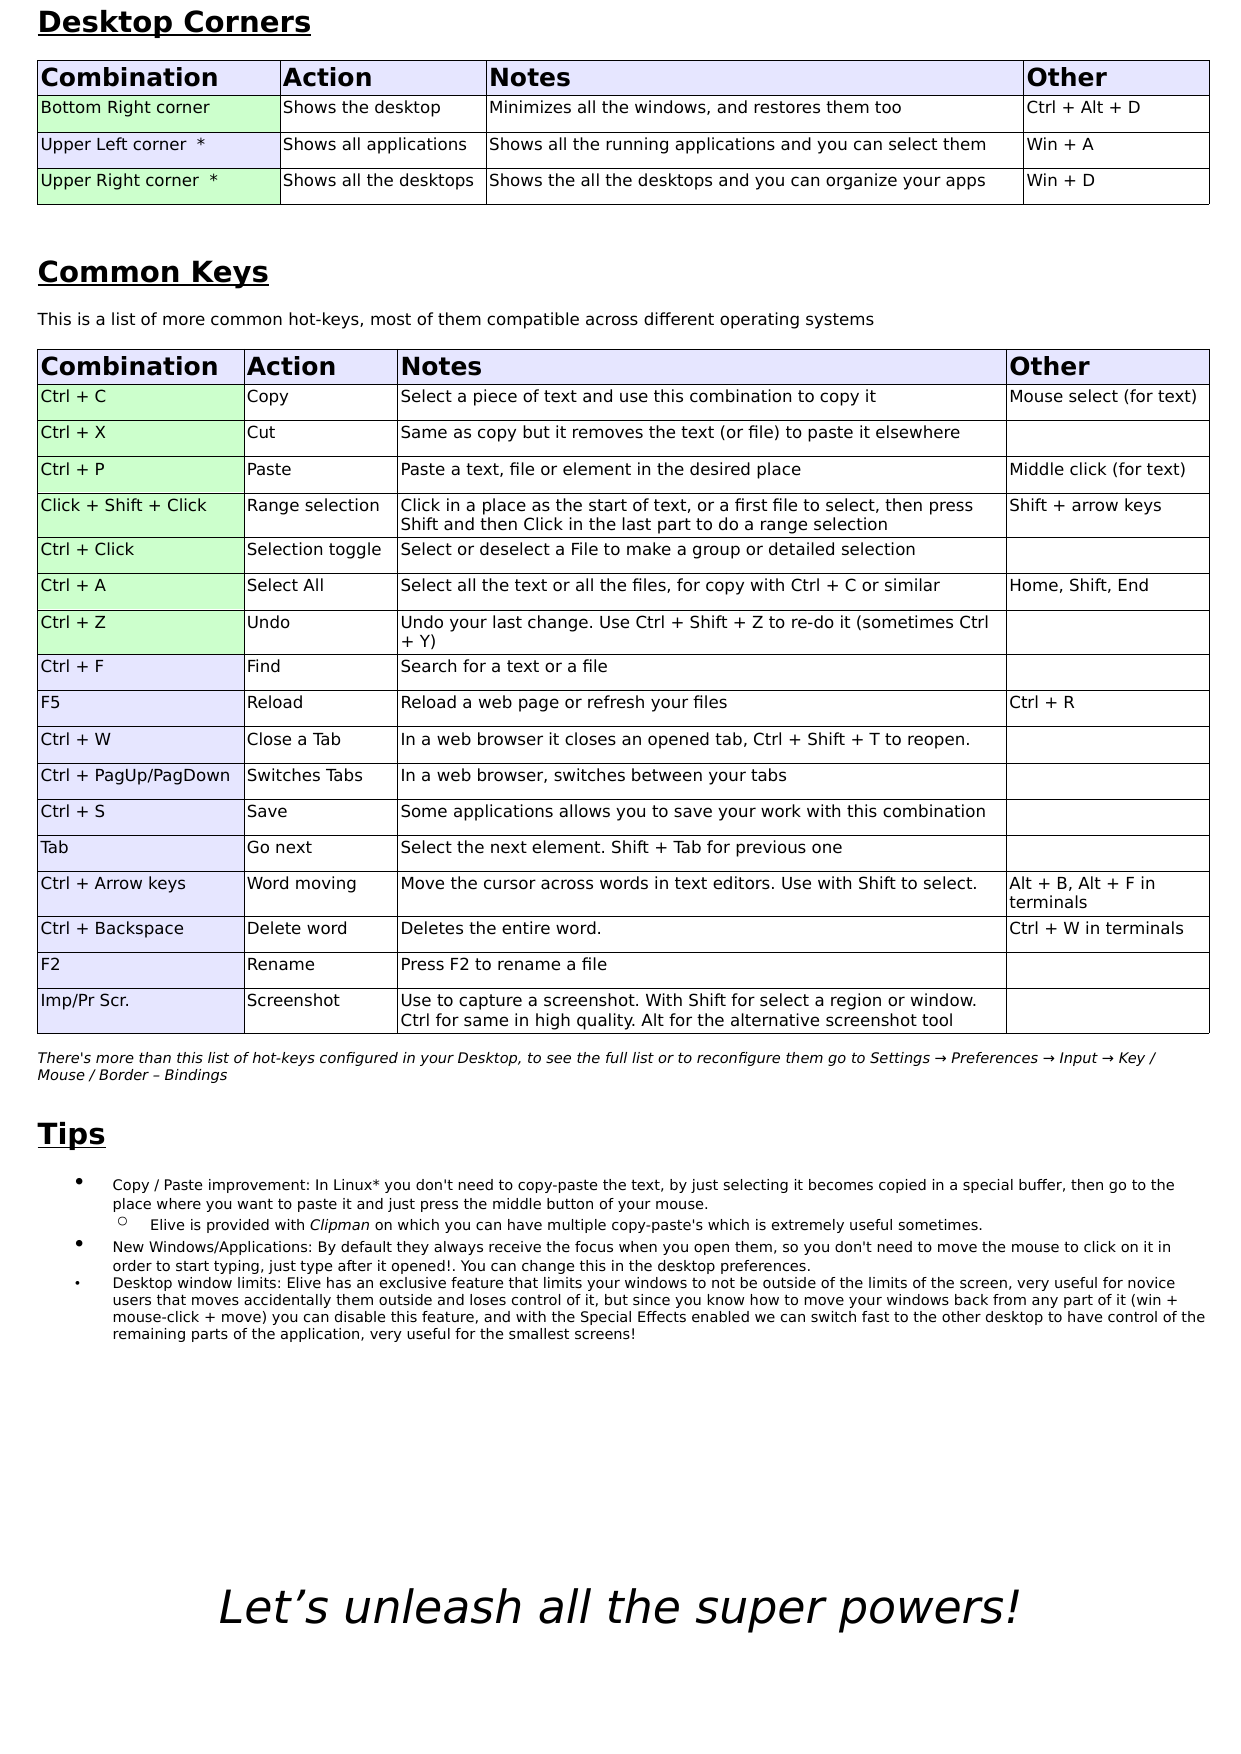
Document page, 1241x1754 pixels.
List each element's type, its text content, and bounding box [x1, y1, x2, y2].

table_cell [1007, 989, 1209, 1033]
table_cell Switches Tabs [245, 764, 397, 799]
table_cell Mouse select (for text) [1007, 385, 1209, 420]
table_cell Shift + arrow keys [1007, 494, 1209, 537]
table_cell Ctrl + R [1007, 691, 1209, 726]
table_cell Select or deselect a File to make a group or detailed selection [398, 538, 1006, 573]
table_cell Ctrl + X [38, 421, 244, 456]
table_cell [1007, 953, 1209, 988]
table_header Notes [487, 61, 1023, 95]
table_cell Win + D [1024, 169, 1209, 204]
table_cell Ctrl + Backspace [38, 917, 244, 952]
table_cell Undo your last change. Use Ctrl + Shift + Z to re-do it (sometimes Ctrl + Y) [398, 611, 1006, 654]
table_cell Copy [245, 385, 397, 420]
table_cell Ctrl + Alt + D [1024, 96, 1209, 132]
table_cell Some applications allows you to save your work with this combination [398, 800, 1006, 835]
table_cell Press F2 to rename a file [398, 953, 1006, 988]
table_header Action [281, 61, 486, 95]
table_cell [1007, 764, 1209, 799]
text This is a list of more common hot-keys, most of them compatible across different operating systems [37, 310, 1209, 329]
list Desktop window limits: Elive has an exclusive feature that limits your windows to not be outside of the limits of the screen, very useful for novice users that moves accidentally them outside and loses control of it, but since you know how to move your windows back from any part of it (win + mouse-click + move) you can disable this feature, and with the Special Effects enabled we can switch fast to the other desktop to have control of the remaining parts of the application, very useful for the smallest screens! [75, 1275, 1209, 1343]
text Tips [37, 1118, 1209, 1152]
list New Windows/Applications: By default they always receive the focus when you open them, so you don't need to move the mouse to click on it in order to start typing, just type after it opened!. You can change this in the desktop preferences. [75, 1235, 1209, 1275]
table_cell Imp/Pr Scr. [38, 989, 244, 1033]
table_cell Upper Right corner * [38, 169, 280, 204]
text Desktop Corners [37, 5, 1209, 39]
table_cell Paste a text, file or element in the desired place [398, 457, 1006, 492]
table_cell Bottom Right corner [38, 96, 280, 132]
table_cell F2 [38, 953, 244, 988]
table_cell Alt + B, Alt + F in terminals [1007, 872, 1209, 916]
text Common Keys [37, 255, 1209, 289]
table_cell Middle click (for text) [1007, 457, 1209, 492]
table_cell Range selection [245, 494, 397, 537]
table_cell Shows all the desktops [281, 169, 486, 204]
table_cell Search for a text or a file [398, 655, 1006, 690]
table_cell [1007, 421, 1209, 456]
table_cell Ctrl + S [38, 800, 244, 835]
table_cell Click + Shift + Click [38, 494, 244, 537]
table_cell Screenshot [245, 989, 397, 1033]
table_cell Find [245, 655, 397, 690]
table_header Combination [38, 61, 280, 95]
table_cell In a web browser, switches between your tabs [398, 764, 1006, 799]
table_cell Save [245, 800, 397, 835]
table_header Action [245, 350, 397, 384]
table_cell F5 [38, 691, 244, 726]
table_header Other [1024, 61, 1209, 95]
table_cell Ctrl + W [38, 727, 244, 763]
table_cell Home, Shift, End [1007, 574, 1209, 609]
table_cell Select All [245, 574, 397, 609]
table_cell Rename [245, 953, 397, 988]
table_cell Undo [245, 611, 397, 654]
table_cell [1007, 538, 1209, 573]
table_header Notes [398, 350, 1006, 384]
table_cell In a web browser it closes an opened tab, Ctrl + Shift + T to reopen. [398, 727, 1006, 763]
table_cell Ctrl + Z [38, 611, 244, 654]
table_cell Ctrl + F [38, 655, 244, 690]
table_cell Word moving [245, 872, 397, 916]
table_header Combination [38, 350, 244, 384]
table_header Other [1007, 350, 1209, 384]
table_cell [1007, 836, 1209, 871]
list Copy / Paste improvement: In Linux* you don't need to copy-paste the text, by just selecting it becomes copied in a special buffer, then go to the place where you want to paste it and just press the middle button of your mouse. [75, 1173, 1209, 1213]
table_cell Paste [245, 457, 397, 492]
table_cell Select the next element. Shift + Tab for previous one [398, 836, 1006, 871]
table_cell Ctrl + W in terminals [1007, 917, 1209, 952]
table_cell Move the cursor across words in text editors. Use with Shift to select. [398, 872, 1006, 916]
table_cell Ctrl + Click [38, 538, 244, 573]
table_cell Selection toggle [245, 538, 397, 573]
table_cell [1007, 655, 1209, 690]
table_cell Use to capture a screenshot. With Shift for select a region or window. Ctrl for same in high quality. Alt for the alternative screenshot tool [398, 989, 1006, 1033]
table_cell Same as copy but it removes the text (or file) to paste it elsewhere [398, 421, 1006, 456]
table_cell Tab [38, 836, 244, 871]
list Elive is provided with Clipman on which you can have multiple copy-paste's which is extremely useful sometimes. [112, 1213, 1209, 1235]
table_cell [1007, 611, 1209, 654]
table_cell Ctrl + Arrow keys [38, 872, 244, 916]
table_cell [1007, 800, 1209, 835]
table_cell Reload [245, 691, 397, 726]
table_cell Shows all applications [281, 133, 486, 168]
table_cell Shows all the running applications and you can select them [487, 133, 1023, 168]
table_cell Select a piece of text and use this combination to copy it [398, 385, 1006, 420]
table_cell Ctrl + C [38, 385, 244, 420]
table_cell Reload a web page or refresh your files [398, 691, 1006, 726]
text Let’s unleash all the super powers! [37, 1581, 1209, 1634]
table_cell Select all the text or all the files, for copy with Ctrl + C or similar [398, 574, 1006, 609]
table_cell Go next [245, 836, 397, 871]
table_cell Deletes the entire word. [398, 917, 1006, 952]
table_cell Delete word [245, 917, 397, 952]
table_cell Ctrl + A [38, 574, 244, 609]
table_cell Shows the desktop [281, 96, 486, 132]
table_cell Close a Tab [245, 727, 397, 763]
table_cell Minimizes all the windows, and restores them too [487, 96, 1023, 132]
table_cell Click in a place as the start of text, or a first file to select, then press Shift and then Click in the last part to do a range selection [398, 494, 1006, 537]
table_cell Ctrl + P [38, 457, 244, 492]
table_cell Shows the all the desktops and you can organize your apps [487, 169, 1023, 204]
table_cell [1007, 727, 1209, 763]
table_cell Ctrl + PagUp/PagDown [38, 764, 244, 799]
table_cell Win + A [1024, 133, 1209, 168]
table_cell Cut [245, 421, 397, 456]
table_cell Upper Left corner * [38, 133, 280, 168]
text There's more than this list of hot-keys configured in your Desktop, to see the full list or to reconfigure them go to Settings → Preferences → Input → Key / Mouse / Border – Bindings [37, 1050, 1209, 1084]
